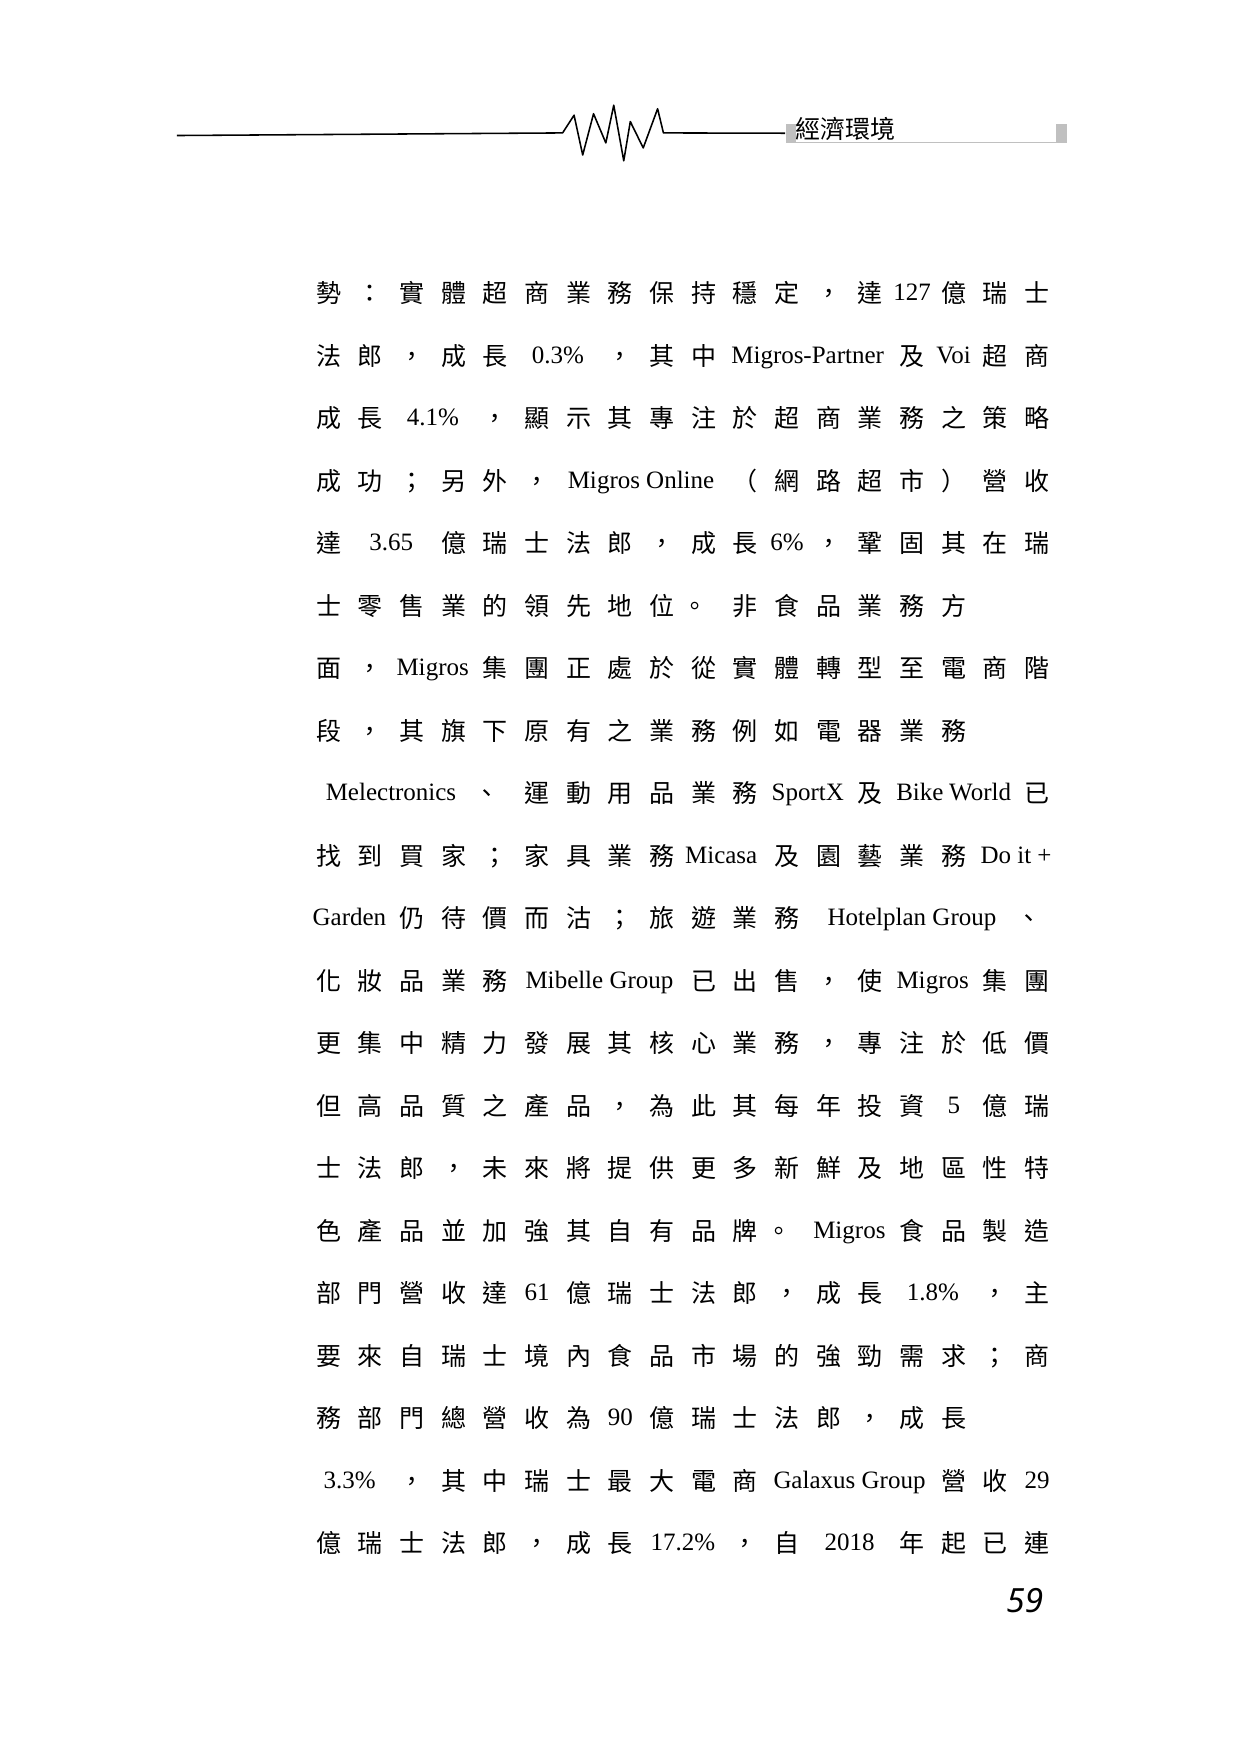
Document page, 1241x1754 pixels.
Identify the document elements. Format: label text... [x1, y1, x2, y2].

text 勢：實體超商業務保持穩定，達127億瑞士法郎，成長0.3%，其中Migros-Partner及Voi超商成長4.1%，顯示其專注於超商業務之策略成功；另外，Migros Online（網路超市）營收達3.65億瑞士法郎，成長6%，鞏固其在瑞士零售業的領先地位。非食品業務方面，Migros集團正處於從實體轉型至電商階段，其旗下原有之業務例如電器業務Melectronics、運動用品業務SportX及Bike World已找到買家；家具業務Micasa 及園藝業務Do it + Garden仍待價而沽；旅遊業務Hotelplan Group、化妝品業務Mibelle Group已出售，使Migros集團更集中精力發展其核心業務，專注於低價但高品質之產品，為此其每年投資5億瑞士法郎，未來將提供更多新鮮及地區性特色產品並加強其自有品牌。Migros食品製造部門營收達61億瑞士法郎，成長1.8%，主要來自瑞士境內食品市場的強勁需求；商務部門總營收為90億瑞士法郎，成長3.3%，其中瑞士最大電商Galaxus Group營收29億瑞士法郎，成長17.2%，自2018年起已連 [281, 250, 1058, 1563]
